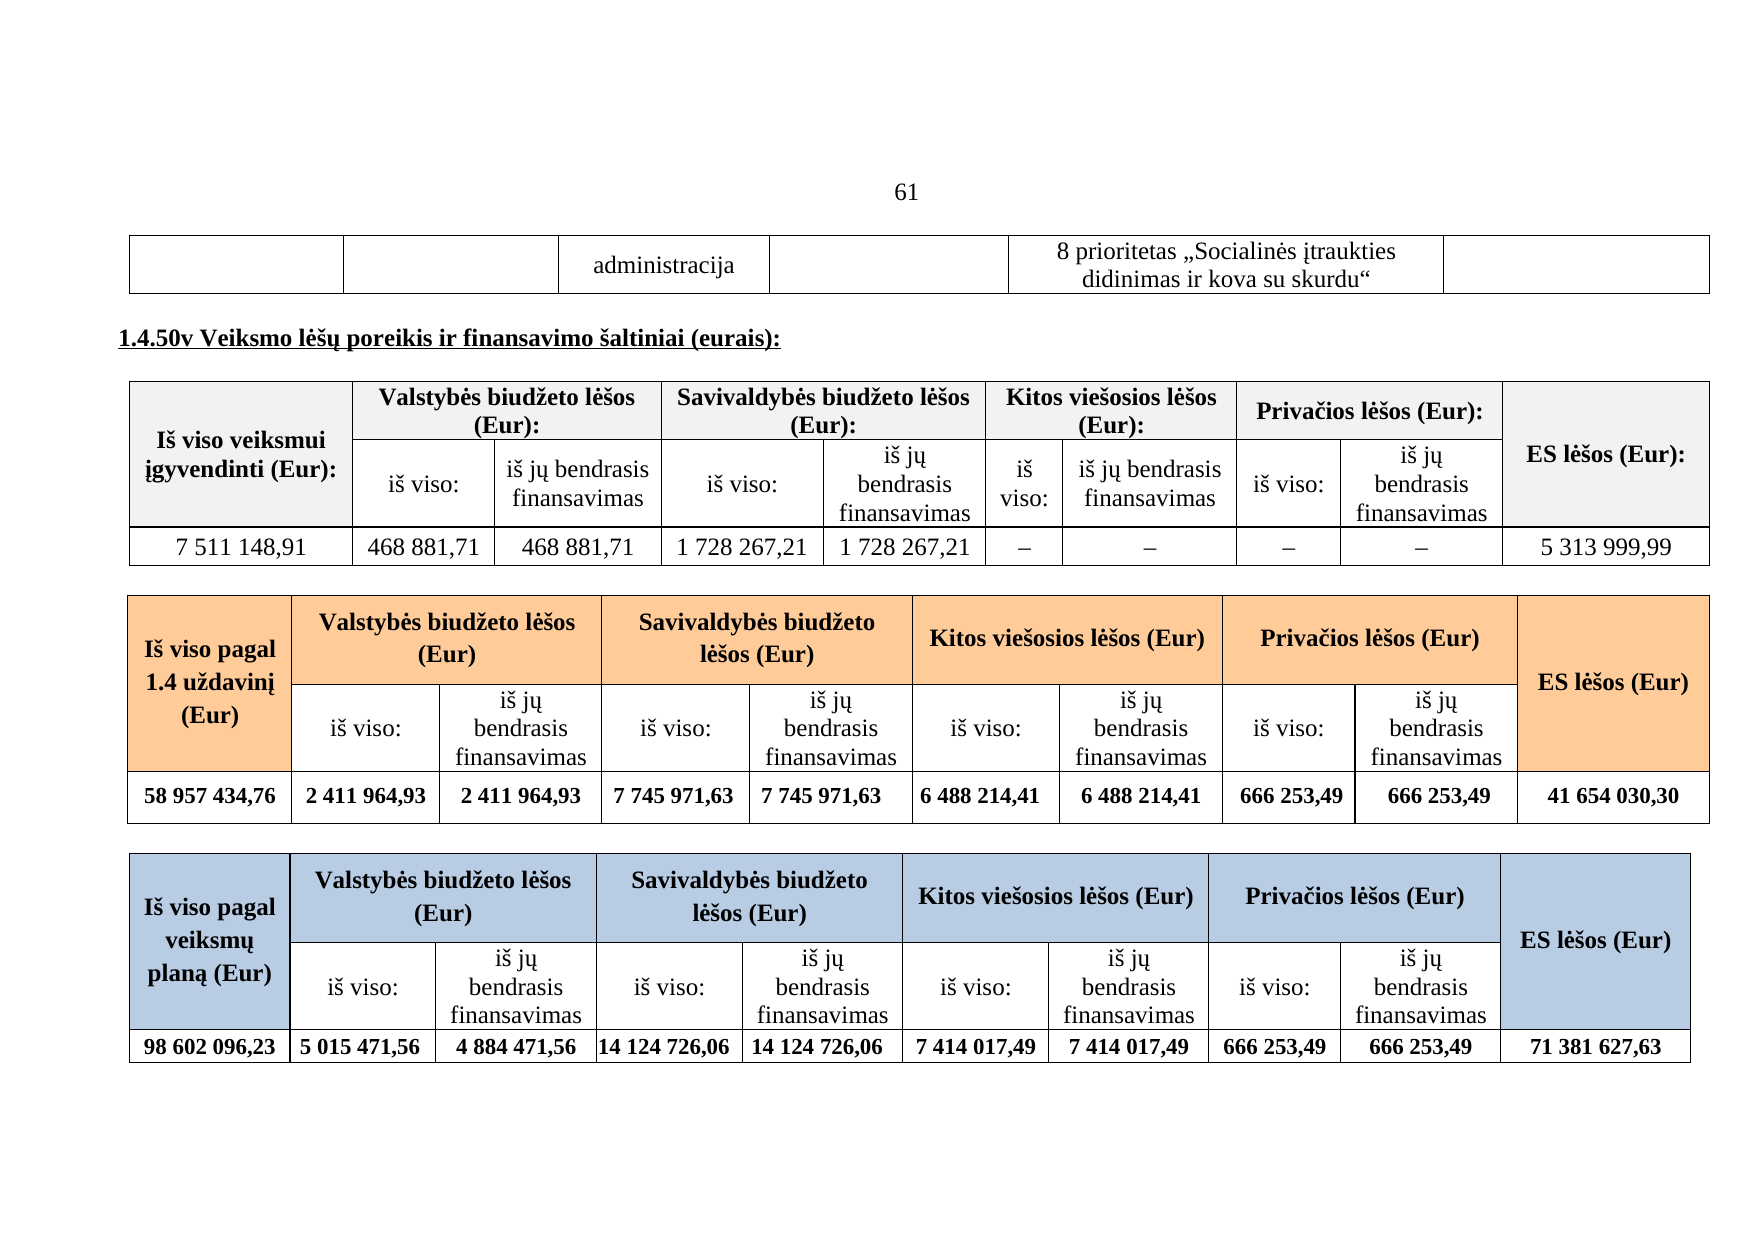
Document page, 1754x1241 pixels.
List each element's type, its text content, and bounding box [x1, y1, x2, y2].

table_cell iš jų bendrasis finansavimas [743, 943, 902, 1029]
table_cell 14 124 726,06 [597, 1030, 742, 1062]
table_cell 7 414 017,49 [1049, 1030, 1208, 1062]
table_cell iš jų bendrasis finansavimas [1060, 685, 1222, 771]
table_header Privačios lėšos (Eur) [1209, 854, 1500, 942]
table_cell iš viso: [903, 943, 1048, 1029]
table_cell [130, 236, 343, 293]
table_cell 468 881,71 [495, 528, 661, 565]
table_cell iš jų bendrasis finansavimas [1341, 440, 1502, 526]
table_cell iš jų bendrasis finansavimas [824, 440, 985, 526]
table_header Savivaldybės biudžeto lėšos (Eur) [602, 596, 912, 684]
table_header Valstybės biudžeto lėšos (Eur) [292, 596, 601, 684]
table_cell 1 728 267,21 [824, 528, 985, 565]
table_cell iš jų bendrasis finansavimas [495, 440, 661, 526]
table_cell – [1237, 528, 1340, 565]
table_cell [344, 236, 558, 293]
table_cell 8 prioritetas „Socialinės įtraukties didinimas ir kova su skurdu“ [1009, 236, 1443, 293]
table_cell 7 511 148,91 [130, 528, 352, 565]
table_cell iš jų bendrasis finansavimas [1341, 943, 1500, 1029]
table_header Iš viso veiksmui įgyvendinti (Eur): [130, 382, 352, 526]
table_header Kitos viešosios lėšos (Eur) [903, 854, 1208, 942]
table_header Valstybės biudžeto lėšos (Eur) [291, 854, 596, 942]
table_cell [770, 236, 1008, 293]
table_header Savivaldybės biudžeto lėšos (Eur) [597, 854, 902, 942]
table_cell 2 411 964,93 [440, 772, 601, 823]
table_cell 14 124 726,06 [743, 1030, 902, 1062]
table_cell 98 602 096,23 [130, 1030, 289, 1062]
table_cell 7 414 017,49 [903, 1030, 1048, 1062]
table_cell 1 728 267,21 [662, 528, 823, 565]
table_cell iš viso: [986, 440, 1062, 526]
table_header ES lėšos (Eur) [1501, 854, 1690, 1029]
table_cell [1444, 236, 1709, 293]
table_cell iš viso: [913, 685, 1059, 771]
table_header ES lėšos (Eur) [1518, 596, 1709, 771]
table_cell iš viso: [1237, 440, 1340, 526]
table_header Savivaldybės biudžeto lėšos (Eur): [662, 382, 985, 439]
table_cell 5 313 999,99 [1503, 528, 1709, 565]
table_cell iš jų bendrasis finansavimas [440, 685, 601, 771]
table_cell 41 654 030,30 [1518, 772, 1709, 823]
table_header Kitos viešosios lėšos (Eur): [986, 382, 1236, 439]
table_cell 666 253,49 [1223, 772, 1354, 823]
table_cell – [986, 528, 1062, 565]
table_cell 4 884 471,56 [436, 1030, 596, 1062]
table_cell 666 253,49 [1341, 1030, 1500, 1062]
table_cell iš viso: [353, 440, 494, 526]
table_header Valstybės biudžeto lėšos (Eur): [353, 382, 661, 439]
table_cell iš viso: [662, 440, 823, 526]
table_cell 7 745 971,63 [750, 772, 912, 823]
table_cell iš viso: [597, 943, 742, 1029]
table_cell iš jų bendrasis finansavimas [436, 943, 596, 1029]
table_header Privačios lėšos (Eur) [1223, 596, 1517, 684]
table_cell 468 881,71 [353, 528, 494, 565]
table_header Kitos viešosios lėšos (Eur) [913, 596, 1222, 684]
table_cell 666 253,49 [1209, 1030, 1340, 1062]
table_cell – [1341, 528, 1502, 565]
table_header Iš viso pagal veiksmų planą (Eur) [130, 854, 289, 1029]
table_header ES lėšos (Eur): [1503, 382, 1709, 526]
table_cell – [1063, 528, 1236, 565]
table_cell 71 381 627,63 [1501, 1030, 1690, 1062]
table_cell iš viso: [1223, 685, 1354, 771]
text 1.4.50v Veiksmo lėšų poreikis ir finansavimo šaltiniai (eurais): [118, 323, 1695, 352]
table_cell 2 411 964,93 [292, 772, 439, 823]
table_cell 666 253,49 [1356, 772, 1517, 823]
table_cell 5 015 471,56 [291, 1030, 435, 1062]
table_cell iš jų bendrasis finansavimas [750, 685, 912, 771]
table_cell administracija [559, 236, 769, 293]
table_header Privačios lėšos (Eur): [1237, 382, 1502, 439]
table_header Iš viso pagal 1.4 uždavinį (Eur) [128, 596, 291, 771]
table_cell iš jų bendrasis finansavimas [1049, 943, 1208, 1029]
table_cell iš jų bendrasis finansavimas [1356, 685, 1517, 771]
table_cell iš viso: [291, 943, 435, 1029]
table_cell iš viso: [1209, 943, 1340, 1029]
table_cell iš viso: [602, 685, 749, 771]
table_cell iš jų bendrasis finansavimas [1063, 440, 1236, 526]
table_cell 6 488 214,41 [1060, 772, 1222, 823]
table_cell iš viso: [292, 685, 439, 771]
table_cell 7 745 971,63 [602, 772, 749, 823]
table_cell 6 488 214,41 [913, 772, 1059, 823]
table_cell 58 957 434,76 [128, 772, 291, 823]
